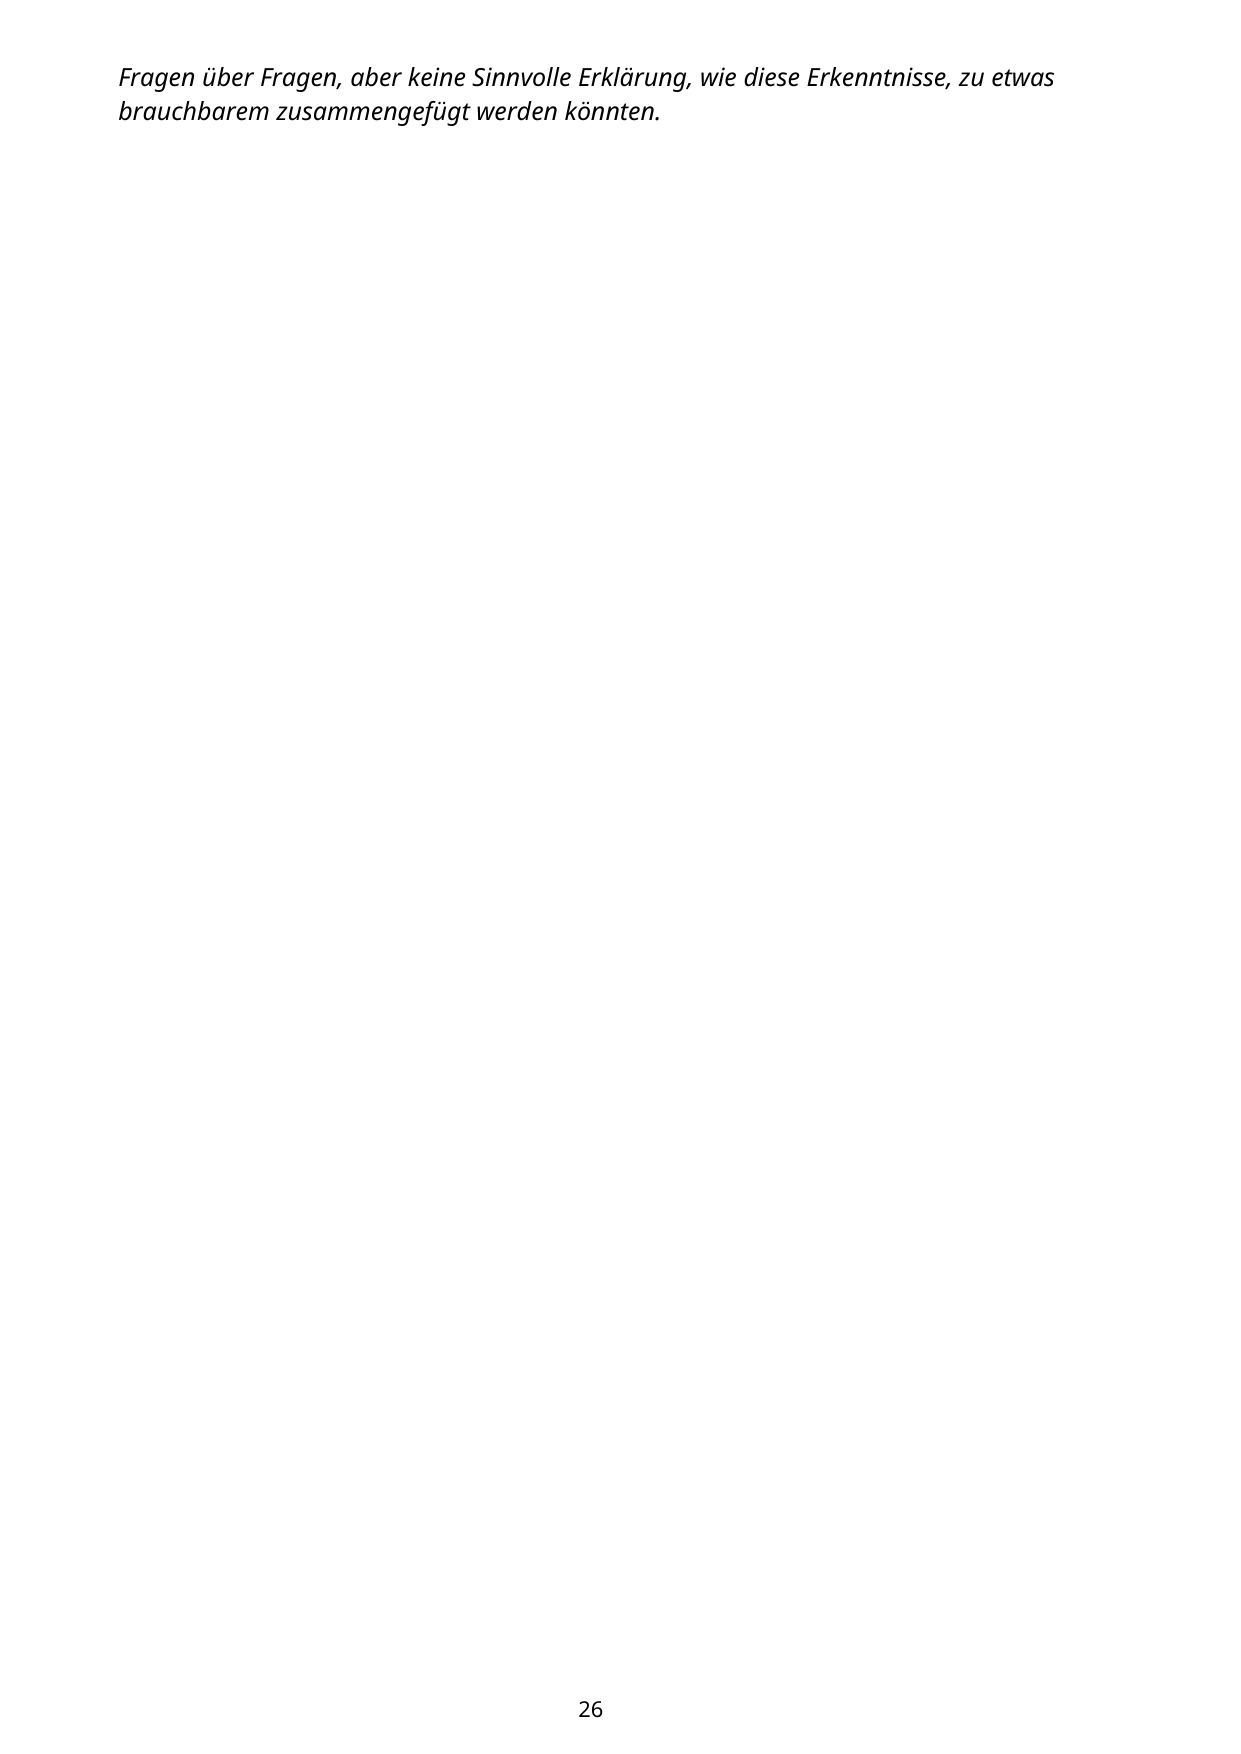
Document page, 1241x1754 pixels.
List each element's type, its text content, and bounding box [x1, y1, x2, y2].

text Fragen über Fragen, aber keine Sinnvolle Erklärung, wie diese Erkenntnisse, zu etwas brauchbarem zusammengefügt werden könnten. [118, 59, 1181, 128]
